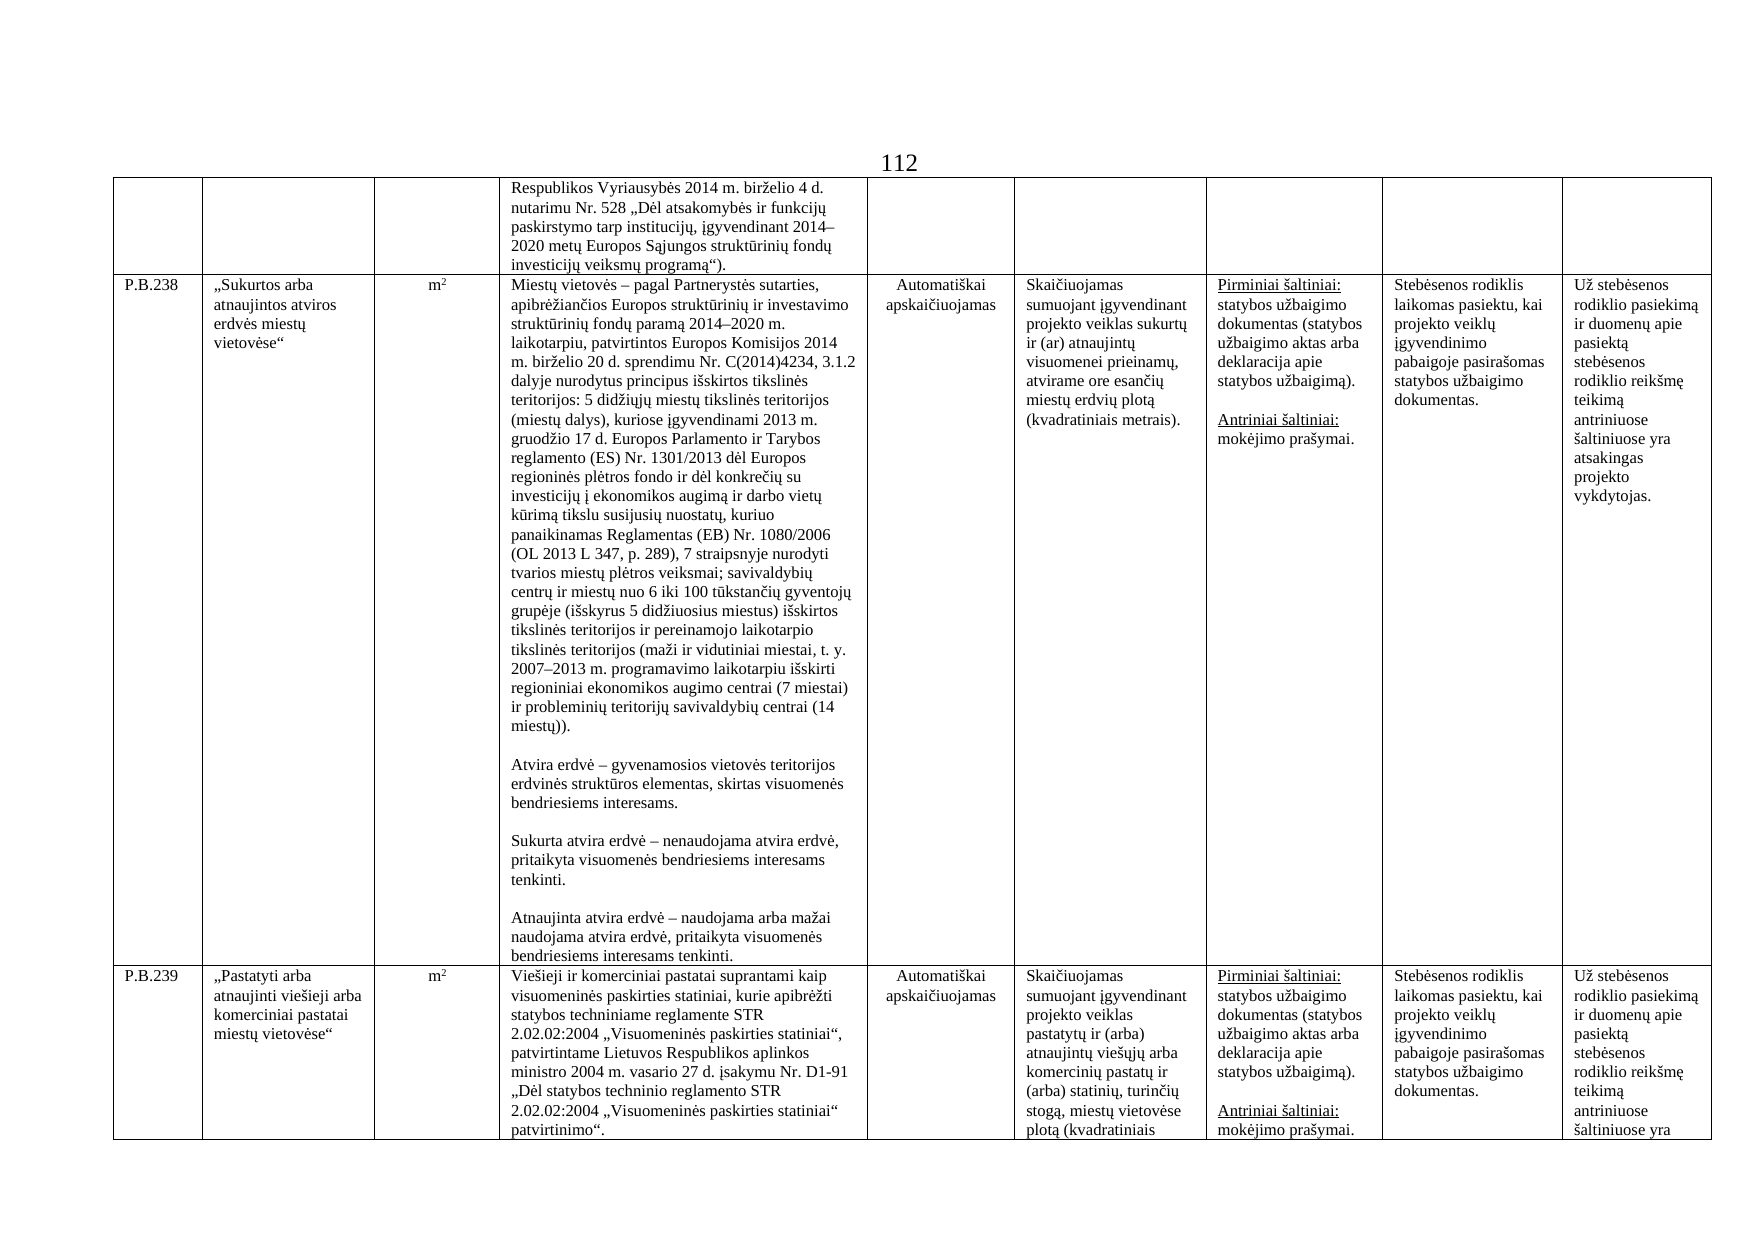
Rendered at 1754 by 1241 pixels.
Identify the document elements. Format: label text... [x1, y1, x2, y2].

table_cell [114, 178, 202, 274]
table_cell Skaičiuojamas sumuojant įgyvendinant projekto veiklas pastatytų ir (arba) atnaujintų viešųjų arba komercinių pastatų ir (arba) statinių, turinčių stogą, miestų vietovėse plotą (kvadratiniais [1015, 966, 1206, 1139]
table_cell Už stebėsenos rodiklio pasiekimą ir duomenų apie pasiektą stebėsenos rodiklio reikšmę teikimą antriniuose šaltiniuose yra [1563, 966, 1711, 1139]
table_cell [203, 178, 374, 274]
table_cell m2 [375, 966, 499, 1139]
table_cell P.B.239 [114, 966, 202, 1139]
table_cell [1207, 178, 1382, 274]
table_cell Automatiškai apskaičiuojamas [868, 966, 1014, 1139]
table_cell Stebėsenos rodiklis laikomas pasiektu, kai projekto veiklų įgyvendinimo pabaigoje pasirašomas statybos užbaigimo dokumentas. [1383, 275, 1562, 965]
table_cell „Pastatyti arba atnaujinti viešieji arba komerciniai pastatai miestų vietovėse“ [203, 966, 374, 1139]
table_cell Skaičiuojamas sumuojant įgyvendinant projekto veiklas sukurtų ir (ar) atnaujintų visuomenei prieinamų, atvirame ore esančių miestų erdvių plotą (kvadratiniais metrais). [1015, 275, 1206, 965]
table_cell Stebėsenos rodiklis laikomas pasiektu, kai projekto veiklų įgyvendinimo pabaigoje pasirašomas statybos užbaigimo dokumentas. [1383, 966, 1562, 1139]
table_cell [1563, 178, 1711, 274]
table_cell Pirminiai šaltiniai: statybos užbaigimo dokumentas (statybos užbaigimo aktas arba deklaracija apie statybos užbaigimą). Antriniai šaltiniai: mokėjimo prašymai. [1207, 966, 1382, 1139]
table_cell Miestų vietovės – pagal Partnerystės sutarties, apibrėžiančios Europos struktūrinių ir investavimo struktūrinių fondų paramą 2014–2020 m. laikotarpiu, patvirtintos Europos Komisijos 2014 m. birželio 20 d. sprendimu Nr. C(2014)4234, 3.1.2 dalyje nurodytus principus išskirtos tikslinės teritorijos: 5 didžiųjų miestų tikslinės teritorijos (miestų dalys), kuriose įgyvendinami 2013 m. gruodžio 17 d. Europos Parlamento ir Tarybos reglamento (ES) Nr. 1301/2013 dėl Europos regioninės plėtros fondo ir dėl konkrečių su investicijų į ekonomikos augimą ir darbo vietų kūrimą tikslu susijusių nuostatų, kuriuo panaikinamas Reglamentas (EB) Nr. 1080/2006 (OL 2013 L 347, p. 289), 7 straipsnyje nurodyti tvarios miestų plėtros veiksmai; savivaldybių centrų ir miestų nuo 6 iki 100 tūkstančių gyventojų grupėje (išskyrus 5 didžiuosius miestus) išskirtos tikslinės teritorijos ir pereinamojo laikotarpio tikslinės teritorijos (maži ir vidutiniai miestai, t. y. 2007–2013 m. programavimo laikotarpiu išskirti regioniniai ekonomikos augimo centrai (7 miestai) ir probleminių teritorijų savivaldybių centrai (14 miestų)). Atvira erdvė – gyvenamosios vietovės teritorijos erdvinės struktūros elementas, skirtas visuomenės bendriesiems interesams. Sukurta atvira erdvė – nenaudojama atvira erdvė, pritaikyta visuomenės bendriesiems interesams tenkinti. Atnaujinta atvira erdvė – naudojama arba mažai naudojama atvira erdvė, pritaikyta visuomenės bendriesiems interesams tenkinti. [500, 275, 867, 965]
table_cell Viešieji ir komerciniai pastatai suprantami kaip visuomeninės paskirties statiniai, kurie apibrėžti statybos techniniame reglamente STR 2.02.02:2004 „Visuomeninės paskirties statiniai“, patvirtintame Lietuvos Respublikos aplinkos ministro 2004 m. vasario 27 d. įsakymu Nr. D1-91 „Dėl statybos techninio reglamento STR 2.02.02:2004 „Visuomeninės paskirties statiniai“ patvirtinimo“. [500, 966, 867, 1139]
table_cell P.B.238 [114, 275, 202, 965]
table_cell [868, 178, 1014, 274]
table_cell Respublikos Vyriausybės 2014 m. birželio 4 d. nutarimu Nr. 528 „Dėl atsakomybės ir funkcijų paskirstymo tarp institucijų, įgyvendinant 2014–2020 metų Europos Sąjungos struktūrinių fondų investicijų veiksmų programą“). [500, 178, 867, 274]
table_cell m2 [375, 275, 499, 965]
table_cell Pirminiai šaltiniai: statybos užbaigimo dokumentas (statybos užbaigimo aktas arba deklaracija apie statybos užbaigimą). Antriniai šaltiniai: mokėjimo prašymai. [1207, 275, 1382, 965]
table_cell [1383, 178, 1562, 274]
table_cell Automatiškai apskaičiuojamas [868, 275, 1014, 965]
table_cell [1015, 178, 1206, 274]
table_cell „Sukurtos arba atnaujintos atviros erdvės miestų vietovėse“ [203, 275, 374, 965]
table_cell [375, 178, 499, 274]
table_cell Už stebėsenos rodiklio pasiekimą ir duomenų apie pasiektą stebėsenos rodiklio reikšmę teikimą antriniuose šaltiniuose yra atsakingas projekto vykdytojas. [1563, 275, 1711, 965]
